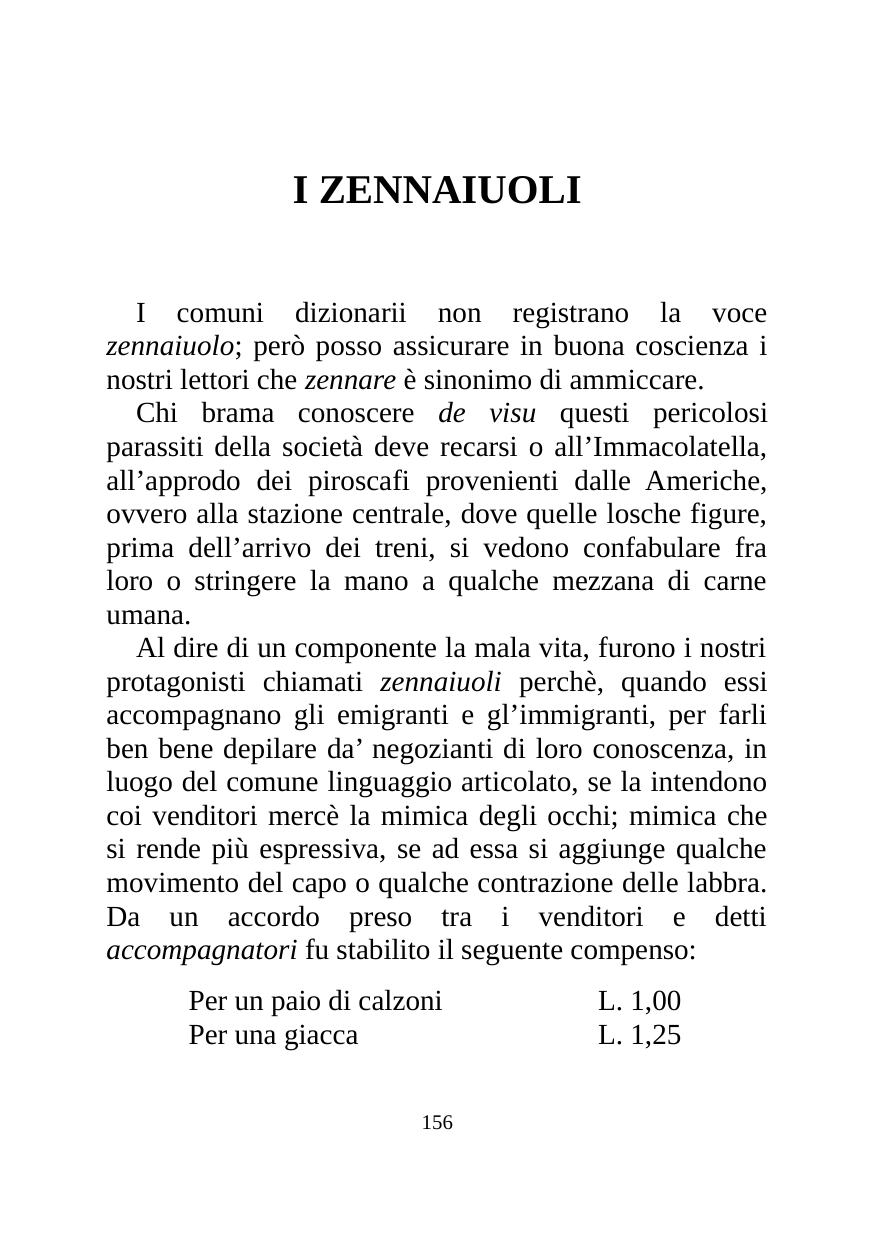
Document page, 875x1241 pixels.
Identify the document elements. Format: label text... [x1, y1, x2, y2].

text I comuni dizionarii non registrano la voce zennaiuolo; però posso assicurare in buona coscienza i nostri lettori che zennare è sinonimo di ammiccare. [106, 295, 768, 396]
subtitle I ZENNAIUOLI [106, 165, 768, 212]
text Al dire di un componente la mala vita, furono i nostri protagonisti chiamati zennaiuoli perchè, quando essi accompagnano gli emigranti e gl’immigranti, per farli ben bene depilare da’ negozianti di loro conoscenza, in luogo del comune linguaggio articolato, se la intendono coi venditori mercè la mimica degli occhi; mimica che si rende più espressiva, se ad essa si aggiunge qualche movimento del capo o qualche contrazione delle labbra. Da un accordo preso tra i venditori e detti accompagnatori fu stabilito il seguente compenso: [106, 630, 768, 966]
table_cell Per una giacca [159, 1017, 568, 1051]
table_header L. 1,00 [568, 984, 715, 1017]
text Chi brama conoscere de visu questi pericolosi parassiti della società deve recarsi o all’Immacolatella, all’approdo dei piroscafi provenienti dalle Americhe, ovvero alla stazione centrale, dove quelle losche figure, prima dell’arrivo dei treni, si vedono confabulare fra loro o stringere la mano a qualche mezzana di carne umana. [106, 396, 768, 630]
table_cell L. 1,25 [568, 1017, 715, 1051]
table_header Per un paio di calzoni [159, 984, 568, 1017]
